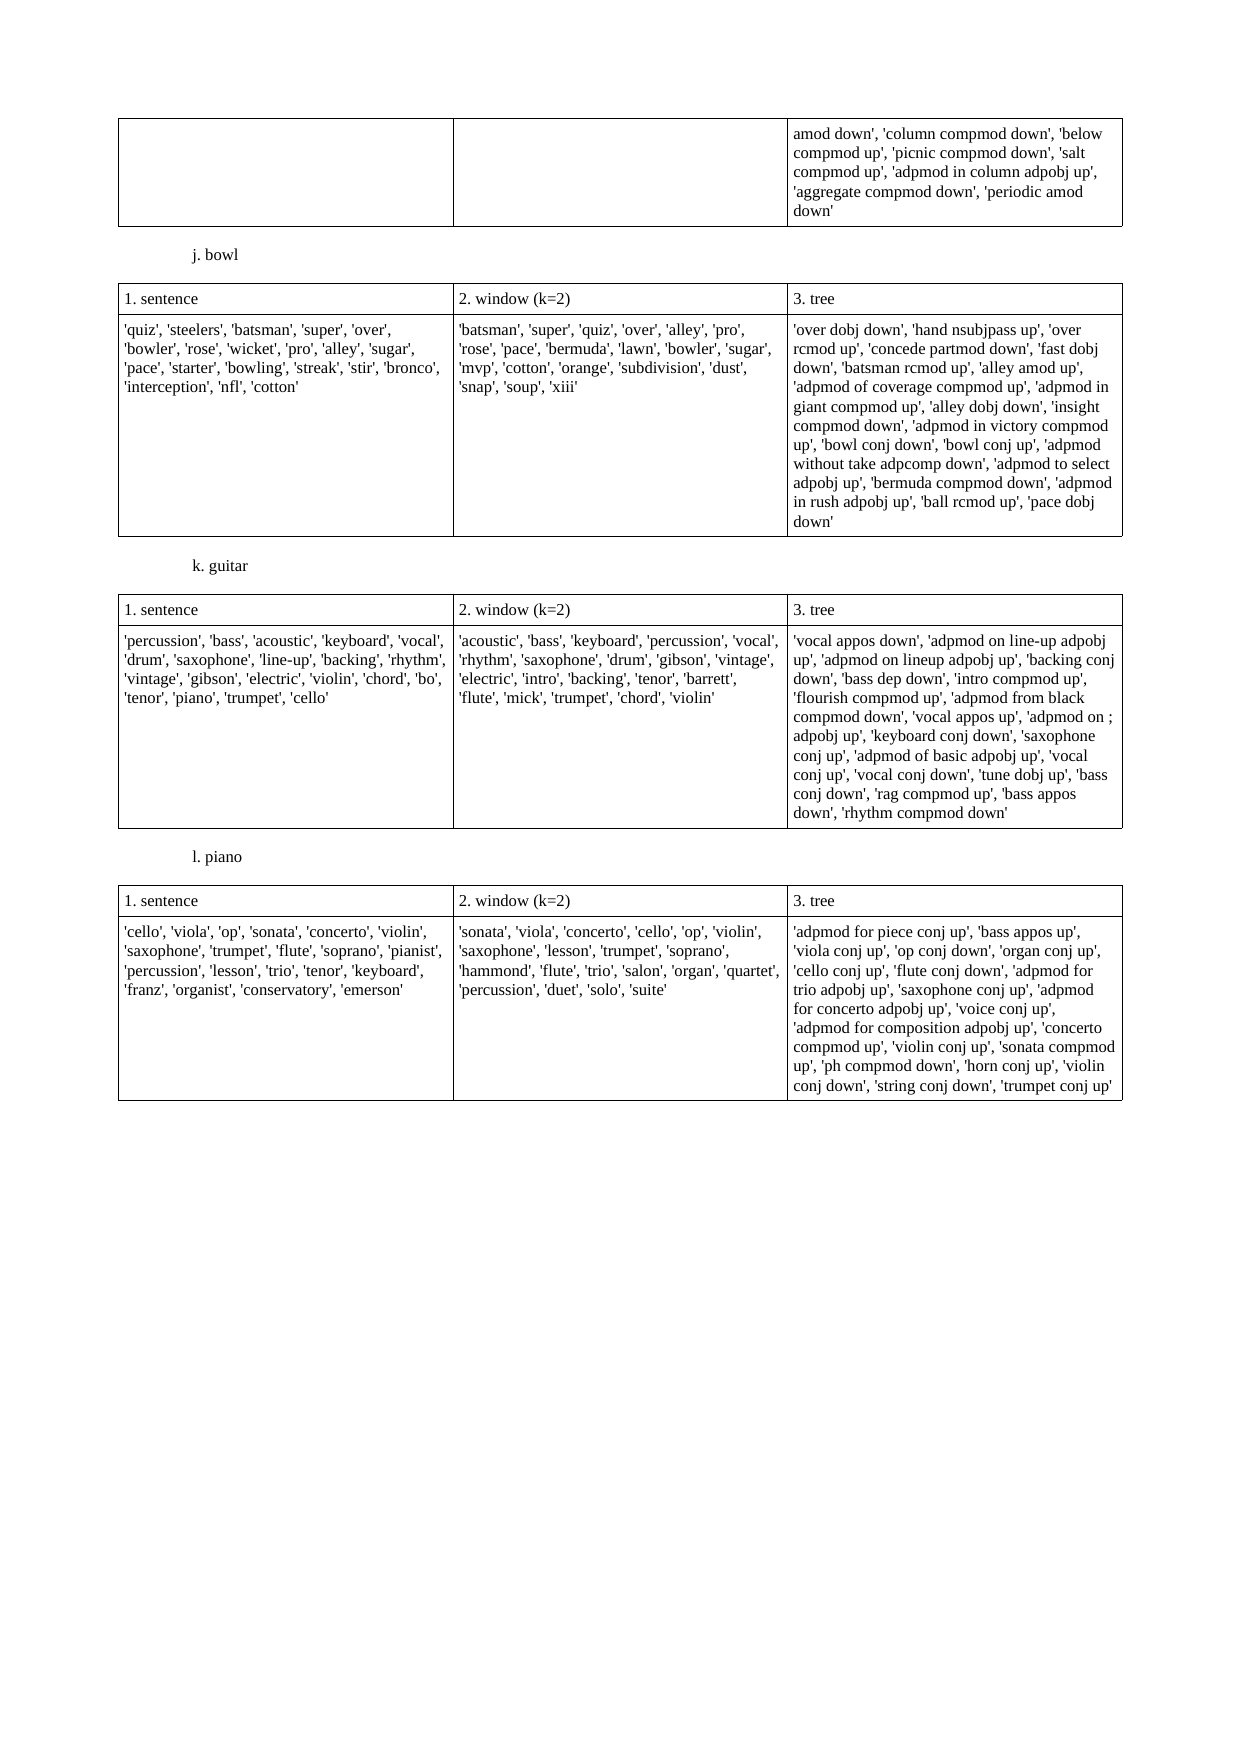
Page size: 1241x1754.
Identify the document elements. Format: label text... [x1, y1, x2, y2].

text j. bowl [118, 245, 1122, 264]
table_header 2. window (k=2) [454, 595, 787, 624]
table_header 3. tree [788, 284, 1122, 314]
table_cell 'adpmod for piece conj up', 'bass appos up', 'viola conj up', 'op conj down', 'organ conj up', 'cello conj up', 'flute conj down', 'adpmod for trio adpobj up', 'saxophone conj up', 'adpmod for concerto adpobj up', 'voice conj up', 'adpmod for composition adpobj up', 'concerto compmod up', 'violin conj up', 'sonata compmod up', 'ph compmod down', 'horn conj up', 'violin conj down', 'string conj down', 'trumpet conj up' [788, 917, 1122, 1100]
table_cell 'vocal appos down', 'adpmod on line-up adpobj up', 'adpmod on lineup adpobj up', 'backing conj down', 'bass dep down', 'intro compmod up', 'flourish compmod up', 'adpmod from black compmod down', 'vocal appos up', 'adpmod on ; adpobj up', 'keyboard conj down', 'saxophone conj up', 'adpmod of basic adpobj up', 'vocal conj up', 'vocal conj down', 'tune dobj up', 'bass conj down', 'rag compmod up', 'bass appos down', 'rhythm compmod down' [788, 626, 1122, 828]
text l. piano [118, 847, 1122, 866]
table_cell 'over dobj down', 'hand nsubjpass up', 'over rcmod up', 'concede partmod down', 'fast dobj down', 'batsman rcmod up', 'alley amod up', 'adpmod of coverage compmod up', 'adpmod in giant compmod up', 'alley dobj down', 'insight compmod down', 'adpmod in victory compmod up', 'bowl conj down', 'bowl conj up', 'adpmod without take adpcomp down', 'adpmod to select adpobj up', 'bermuda compmod down', 'adpmod in rush adpobj up', 'ball rcmod up', 'pace dobj down' [788, 315, 1122, 536]
table_cell 'acoustic', 'bass', 'keyboard', 'percussion', 'vocal', 'rhythm', 'saxophone', 'drum', 'gibson', 'vintage', 'electric', 'intro', 'backing', 'tenor', 'barrett', 'flute', 'mick', 'trumpet', 'chord', 'violin' [454, 626, 787, 828]
table_cell 'batsman', 'super', 'quiz', 'over', 'alley', 'pro', 'rose', 'pace', 'bermuda', 'lawn', 'bowler', 'sugar', 'mvp', 'cotton', 'orange', 'subdivision', 'dust', 'snap', 'soup', 'xiii' [454, 315, 787, 536]
table_header 2. window (k=2) [454, 284, 787, 314]
table_header 3. tree [788, 595, 1122, 624]
table_cell 'cello', 'viola', 'op', 'sonata', 'concerto', 'violin', 'saxophone', 'trumpet', 'flute', 'soprano', 'pianist', 'percussion', 'lesson', 'trio', 'tenor', 'keyboard', 'franz', 'organist', 'conservatory', 'emerson' [119, 917, 453, 1100]
text k. guitar [118, 556, 1122, 575]
table_cell [119, 119, 453, 226]
table_cell amod down', 'column compmod down', 'below compmod up', 'picnic compmod down', 'salt compmod up', 'adpmod in column adpobj up', 'aggregate compmod down', 'periodic amod down' [788, 119, 1122, 226]
table_header 1. sentence [119, 284, 453, 314]
table_cell 'quiz', 'steelers', 'batsman', 'super', 'over', 'bowler', 'rose', 'wicket', 'pro', 'alley', 'sugar', 'pace', 'starter', 'bowling', 'streak', 'stir', 'bronco', 'interception', 'nfl', 'cotton' [119, 315, 453, 536]
table_header 1. sentence [119, 886, 453, 916]
table_header 3. tree [788, 886, 1122, 916]
table_header 1. sentence [119, 595, 453, 624]
table_cell 'sonata', 'viola', 'concerto', 'cello', 'op', 'violin', 'saxophone', 'lesson', 'trumpet', 'soprano', 'hammond', 'flute', 'trio', 'salon', 'organ', 'quartet', 'percussion', 'duet', 'solo', 'suite' [454, 917, 787, 1100]
table_cell [454, 119, 787, 226]
table_cell 'percussion', 'bass', 'acoustic', 'keyboard', 'vocal', 'drum', 'saxophone', 'line-up', 'backing', 'rhythm', 'vintage', 'gibson', 'electric', 'violin', 'chord', 'bo', 'tenor', 'piano', 'trumpet', 'cello' [119, 626, 453, 828]
table_header 2. window (k=2) [454, 886, 787, 916]
